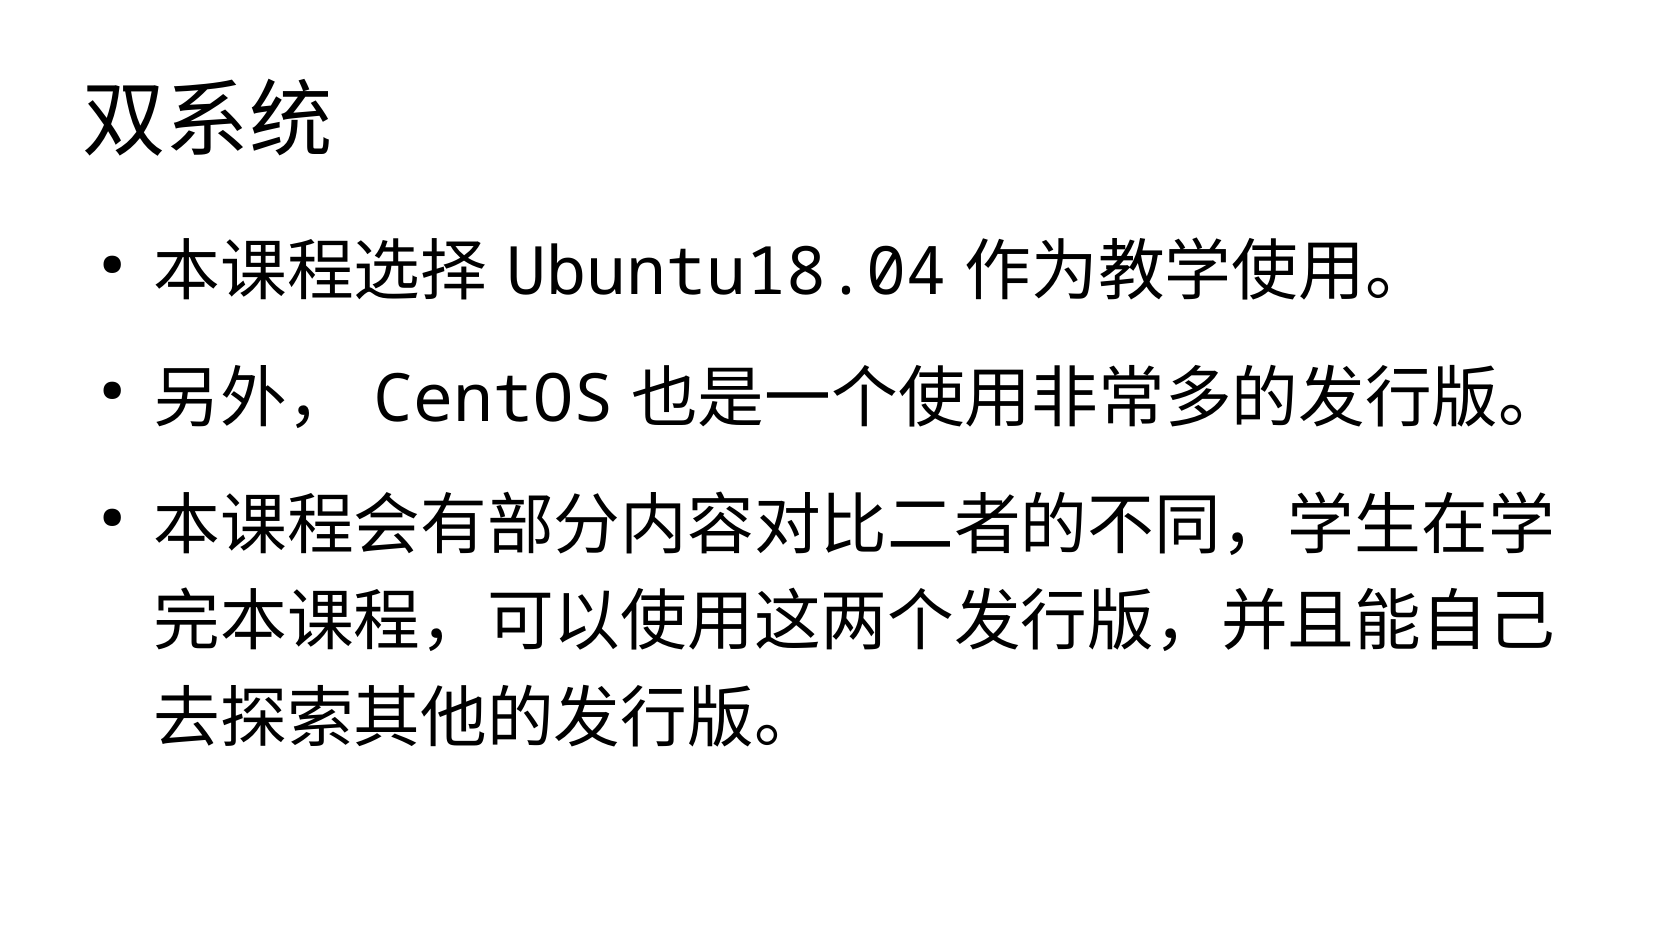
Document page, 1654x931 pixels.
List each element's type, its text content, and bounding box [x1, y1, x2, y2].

title 双系统 [82, 37, 1571, 189]
list 本课程选择Ubuntu18.04作为教学使用。 另外，CentOS也是一个使用非常多的发行版。 本课程会有部分内容对比二者的不同，学生在学完本课程，可以使用这两个发行版，并且能自己去探索其他的发行版。 [82, 217, 1571, 827]
